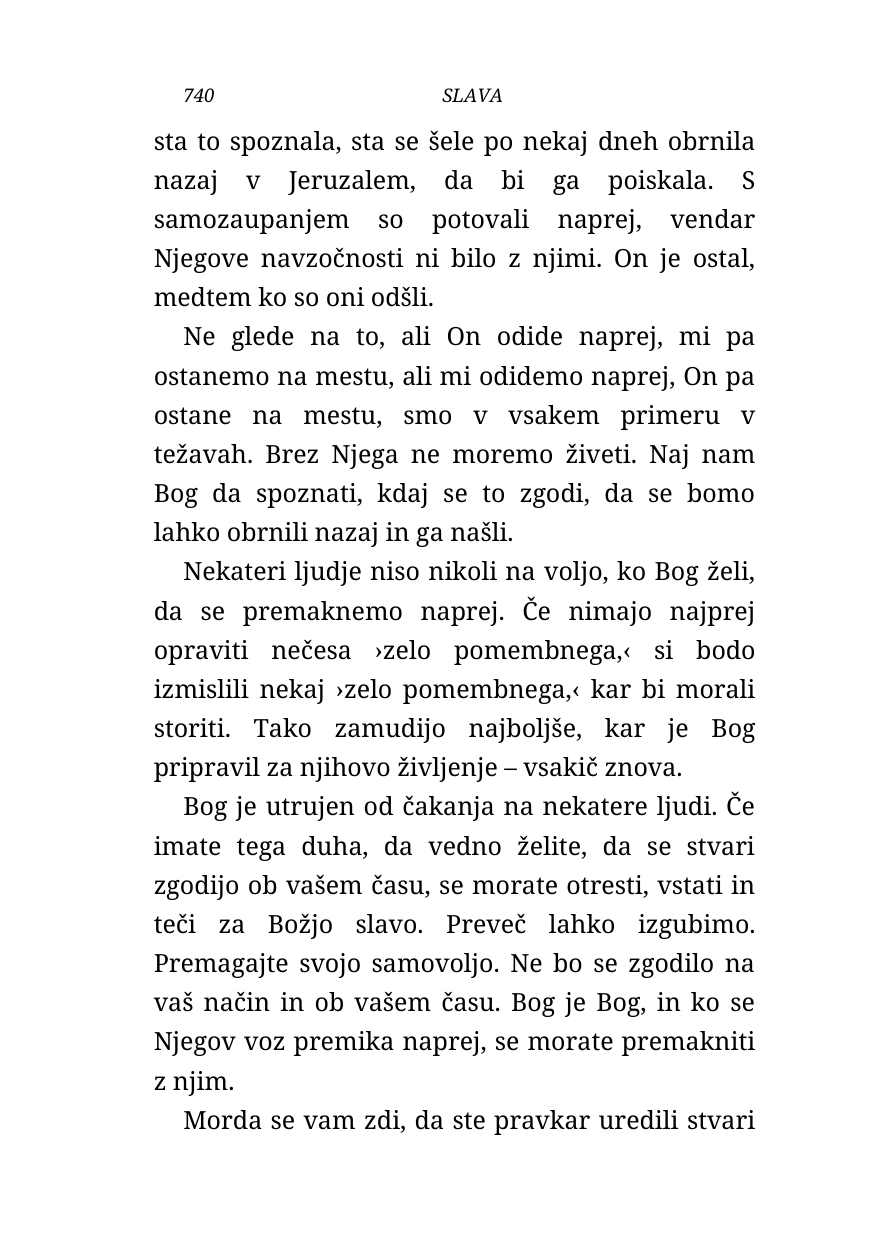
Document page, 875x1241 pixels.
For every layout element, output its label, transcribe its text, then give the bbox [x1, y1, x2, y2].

text Bog je utrujen od čakanja na nekatere ljudi. Če imate tega duha, da vedno želite, da se stvari zgodijo ob vašem času, se morate otresti, vstati in teči za Božjo slavo. Preveč lahko izgubimo. Premagajte svojo samovoljo. Ne bo se zgodilo na vaš način in ob vašem času. Bog je Bog, in ko se Njegov voz premika naprej, se morate premakniti z njim. [153, 789, 756, 1097]
text Nekateri ljudje niso nikoli na voljo, ko Bog želi, da se premaknemo naprej. Če nimajo najprej opraviti nečesa ›zelo pomembnega,‹ si bodo izmislili nekaj ›zelo pomembnega,‹ kar bi morali storiti. Tako zamudijo najboljše, kar je Bog pripravil za njihovo življenje – vsakič znova. [153, 554, 756, 784]
text sta to spoznala, sta se šele po nekaj dneh obrnila nazaj v Jeruzalem, da bi ga poiskala. S samozaupanjem so potovali naprej, vendar Njegove navzočnosti ni bilo z njimi. On je ostal, medtem ko so oni odšli. [153, 123, 756, 314]
text Ne glede na to, ali On odide naprej, mi pa ostanemo na mestu, ali mi odidemo naprej, On pa ostane na mestu, smo v vsakem primeru v težavah. Brez Njega ne moremo živeti. Naj nam Bog da spoznati, kdaj se to zgodi, da se bomo lahko obrnili nazaj in ga našli. [153, 319, 756, 549]
text Morda se vam zdi, da ste pravkar uredili stvari [153, 1102, 756, 1136]
